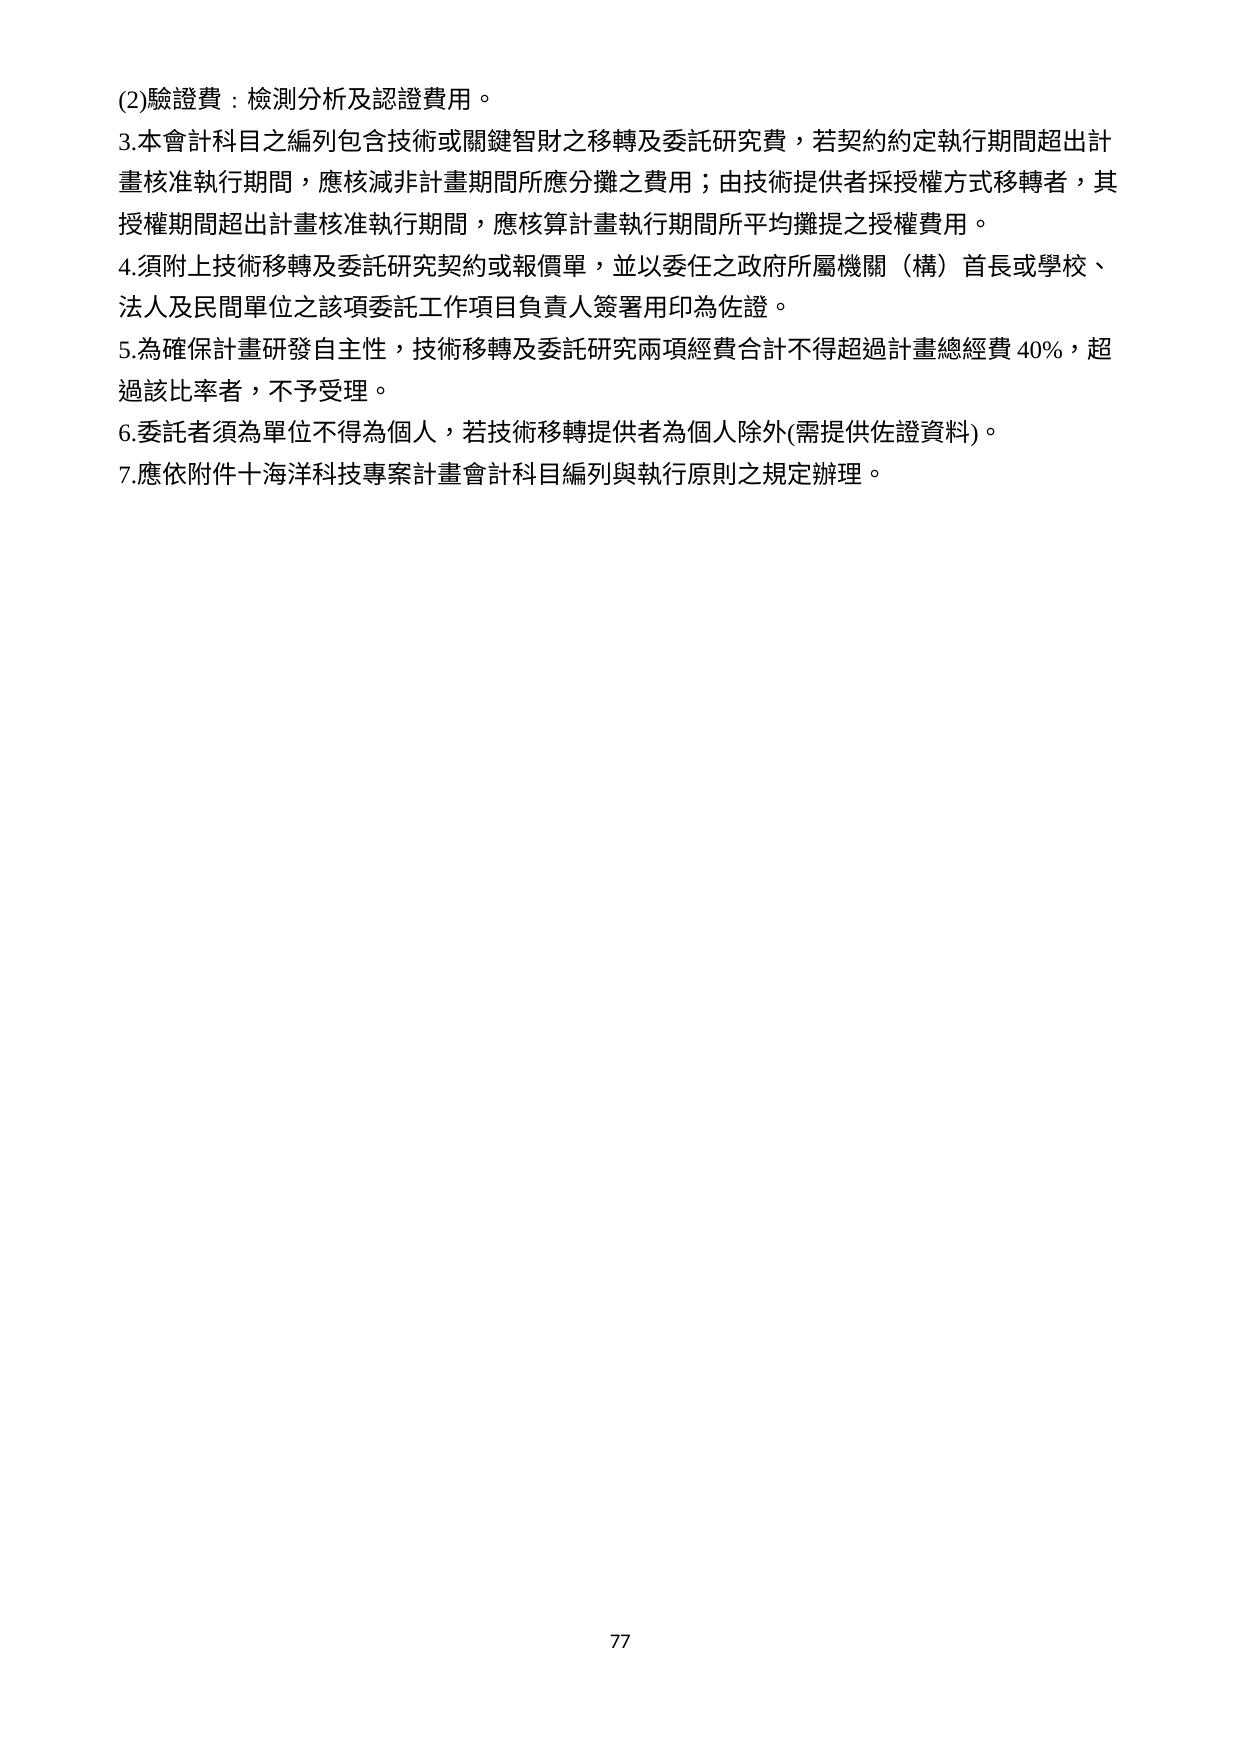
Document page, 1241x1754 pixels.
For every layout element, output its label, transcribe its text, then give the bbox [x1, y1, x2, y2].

text (2)驗證費﹕檢測分析及認證費用。 [118, 75, 1122, 117]
text 7.應依附件十海洋科技專案計畫會計科目編列與執行原則之規定辦理。 [118, 450, 1122, 492]
text 5.為確保計畫研發自主性，技術移轉及委託研究兩項經費合計不得超過計畫總經費40%，超過該比率者，不予受理。 [118, 325, 1122, 408]
text 6.委託者須為單位不得為個人，若技術移轉提供者為個人除外(需提供佐證資料)。 [118, 408, 1122, 450]
text 4.須附上技術移轉及委託研究契約或報價單，並以委任之政府所屬機關（構）首長或學校、法人及民間單位之該項委託工作項目負責人簽署用印為佐證。 [118, 242, 1122, 325]
text 3.本會計科目之編列包含技術或關鍵智財之移轉及委託研究費，若契約約定執行期間超出計畫核准執行期間，應核減非計畫期間所應分攤之費用；由技術提供者採授權方式移轉者，其授權期間超出計畫核准執行期間，應核算計畫執行期間所平均攤提之授權費用。 [118, 117, 1122, 242]
